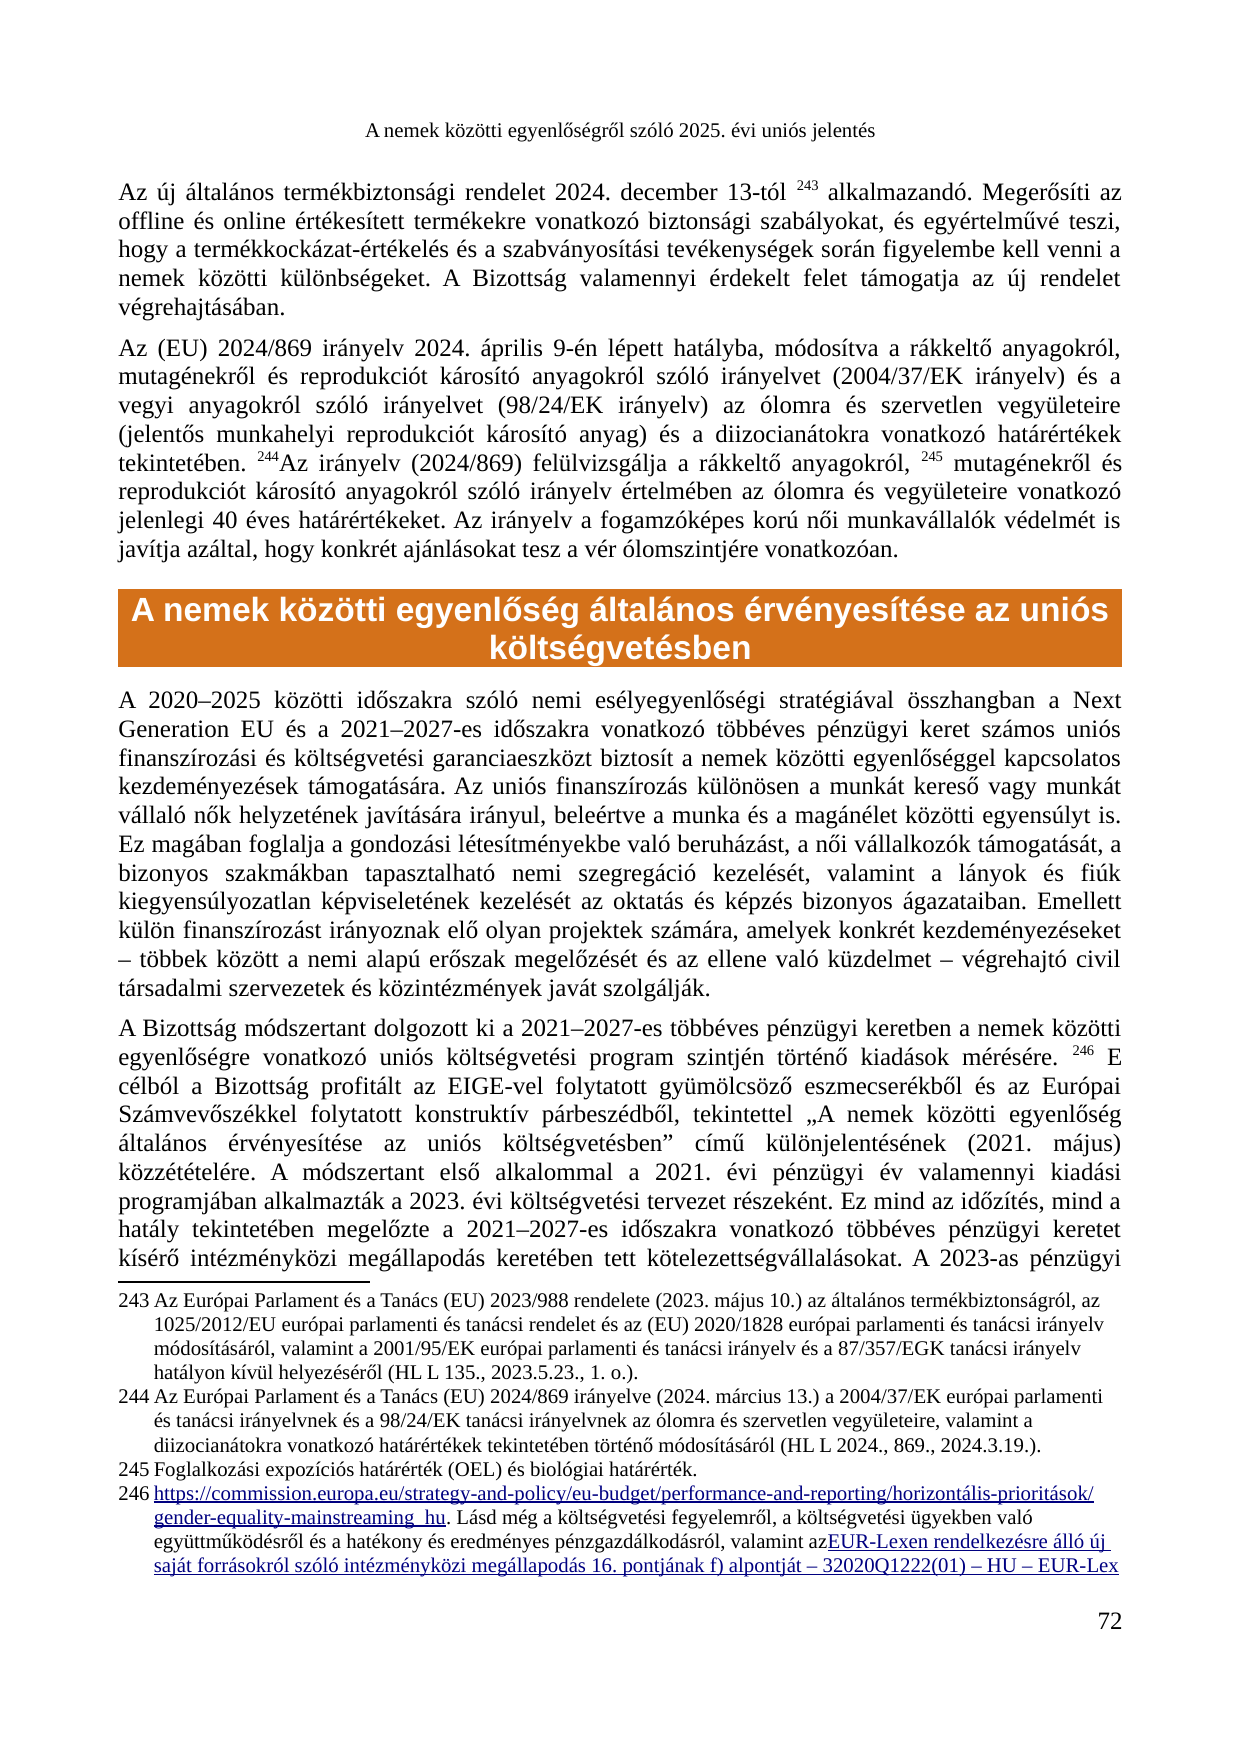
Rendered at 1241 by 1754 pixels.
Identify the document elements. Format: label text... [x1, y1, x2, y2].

text Az (EU) 2024/869 irányelv 2024. április 9-én lépett hatályba, módosítva a rákkeltő anyagokról, mutagénekről és reprodukciót károsító anyagokról szóló irányelvet (2004/37/EK irányelv) és a vegyi anyagokról szóló irányelvet (98/24/EK irányelv) az ólomra és szervetlen vegyületeire (jelentős munkahelyi reprodukciót károsító anyag) és a diizocianátokra vonatkozó határértékek tekintetében. Az irányelv (2024/869) felülvizsgálja a rákkeltő anyagokról, mutagénekről és reprodukciót károsító anyagokról szóló irányelv értelmében az ólomra és vegyületeire vonatkozó jelenlegi 40 éves határértékeket. Az irányelv a fogamzóképes korú női munkavállalók védelmét is javítja azáltal, hogy konkrét ajánlásokat tesz a vér ólomszintjére vonatkozóan. [118, 333, 1122, 563]
text Foglalkozási expozíciós határérték (OEL) és biológiai határérték. [118, 1457, 1122, 1481]
text https://commission.europa.eu/strategy-and-policy/eu-budget/performance-and-reporting/horizontális-prioritások/gender-equality-mainstreaming_hu. Lásd még a költségvetési fegyelemről, a költségvetési ügyekben való együttműködésről és a hatékony és eredményes pénzgazdálkodásról, valamint azEUR-Lexen rendelkezésre álló új saját forrásokról szóló intézményközi megállapodás 16. pontjának f) alpontját – 32020Q1222(01) – HU – EUR-Lex [118, 1481, 1122, 1577]
text A 2020–2025 közötti időszakra szóló nemi esélyegyenlőségi stratégiával összhangban a Next Generation EU és a 2021–2027-es időszakra vonatkozó többéves pénzügyi keret számos uniós finanszírozási és költségvetési garanciaeszközt biztosít a nemek közötti egyenlőséggel kapcsolatos kezdeményezések támogatására. Az uniós finanszírozás különösen a munkát kereső vagy munkát vállaló nők helyzetének javítására irányul, beleértve a munka és a magánélet közötti egyensúlyt is. Ez magában foglalja a gondozási létesítményekbe való beruházást, a női vállalkozók támogatását, a bizonyos szakmákban tapasztalható nemi szegregáció kezelését, valamint a lányok és fiúk kiegyensúlyozatlan képviseletének kezelését az oktatás és képzés bizonyos ágazataiban. Emellett külön finanszírozást irányoznak elő olyan projektek számára, amelyek konkrét kezdeményezéseket – többek között a nemi alapú erőszak megelőzését és az ellene való küzdelmet – végrehajtó civil társadalmi szervezetek és közintézmények javát szolgálják. [118, 685, 1122, 1001]
text Az Európai Parlament és a Tanács (EU) 2023/988 rendelete (2023. május 10.) az általános termékbiztonságról, az 1025/2012/EU európai parlamenti és tanácsi rendelet és az (EU) 2020/1828 európai parlamenti és tanácsi irányelv módosításáról, valamint a 2001/95/EK európai parlamenti és tanácsi irányelv és a 87/357/EGK tanácsi irányelv hatályon kívül helyezéséről (HL L 135., 2023.5.23., 1. o.). [118, 1288, 1122, 1384]
text A Bizottság módszertant dolgozott ki a 2021–2027-es többéves pénzügyi keretben a nemek közötti egyenlőségre vonatkozó uniós költségvetési program szintjén történő kiadások mérésére. E célból a Bizottság profitált az EIGE-vel folytatott gyümölcsöző eszmecserékből és az Európai Számvevőszékkel folytatott konstruktív párbeszédből, tekintettel „A nemek közötti egyenlőség általános érvényesítése az uniós költségvetésben” című különjelentésének (2021. május) közzétételére. A módszertant első alkalommal a 2021. évi pénzügyi év valamennyi kiadási programjában alkalmazták a 2023. évi költségvetési tervezet részeként. Ez mind az időzítés, mind a hatály tekintetében megelőzte a 2021–2027-es időszakra vonatkozó többéves pénzügyi keretet kísérő intézményközi megállapodás keretében tett kötelezettségvállalásokat. A 2023-as pénzügyi [118, 1013, 1122, 1272]
text Az új általános termékbiztonsági rendelet 2024. december 13-tól alkalmazandó. Megerősíti az offline és online értékesített termékekre vonatkozó biztonsági szabályokat, és egyértelművé teszi, hogy a termékkockázat-értékelés és a szabványosítási tevékenységek során figyelembe kell venni a nemek közötti különbségeket. A Bizottság valamennyi érdekelt felet támogatja az új rendelet végrehajtásában. [118, 177, 1122, 321]
subtitle A nemek közötti egyenlőség általános érvényesítése az uniós költségvetésben [118, 589, 1122, 667]
text Az Európai Parlament és a Tanács (EU) 2024/869 irányelve (2024. március 13.) a 2004/37/EK európai parlamenti és tanácsi irányelvnek és a 98/24/EK tanácsi irányelvnek az ólomra és szervetlen vegyületeire, valamint a diizocianátokra vonatkozó határértékek tekintetében történő módosításáról (HL L 2024., 869., 2024.3.19.). [118, 1384, 1122, 1457]
